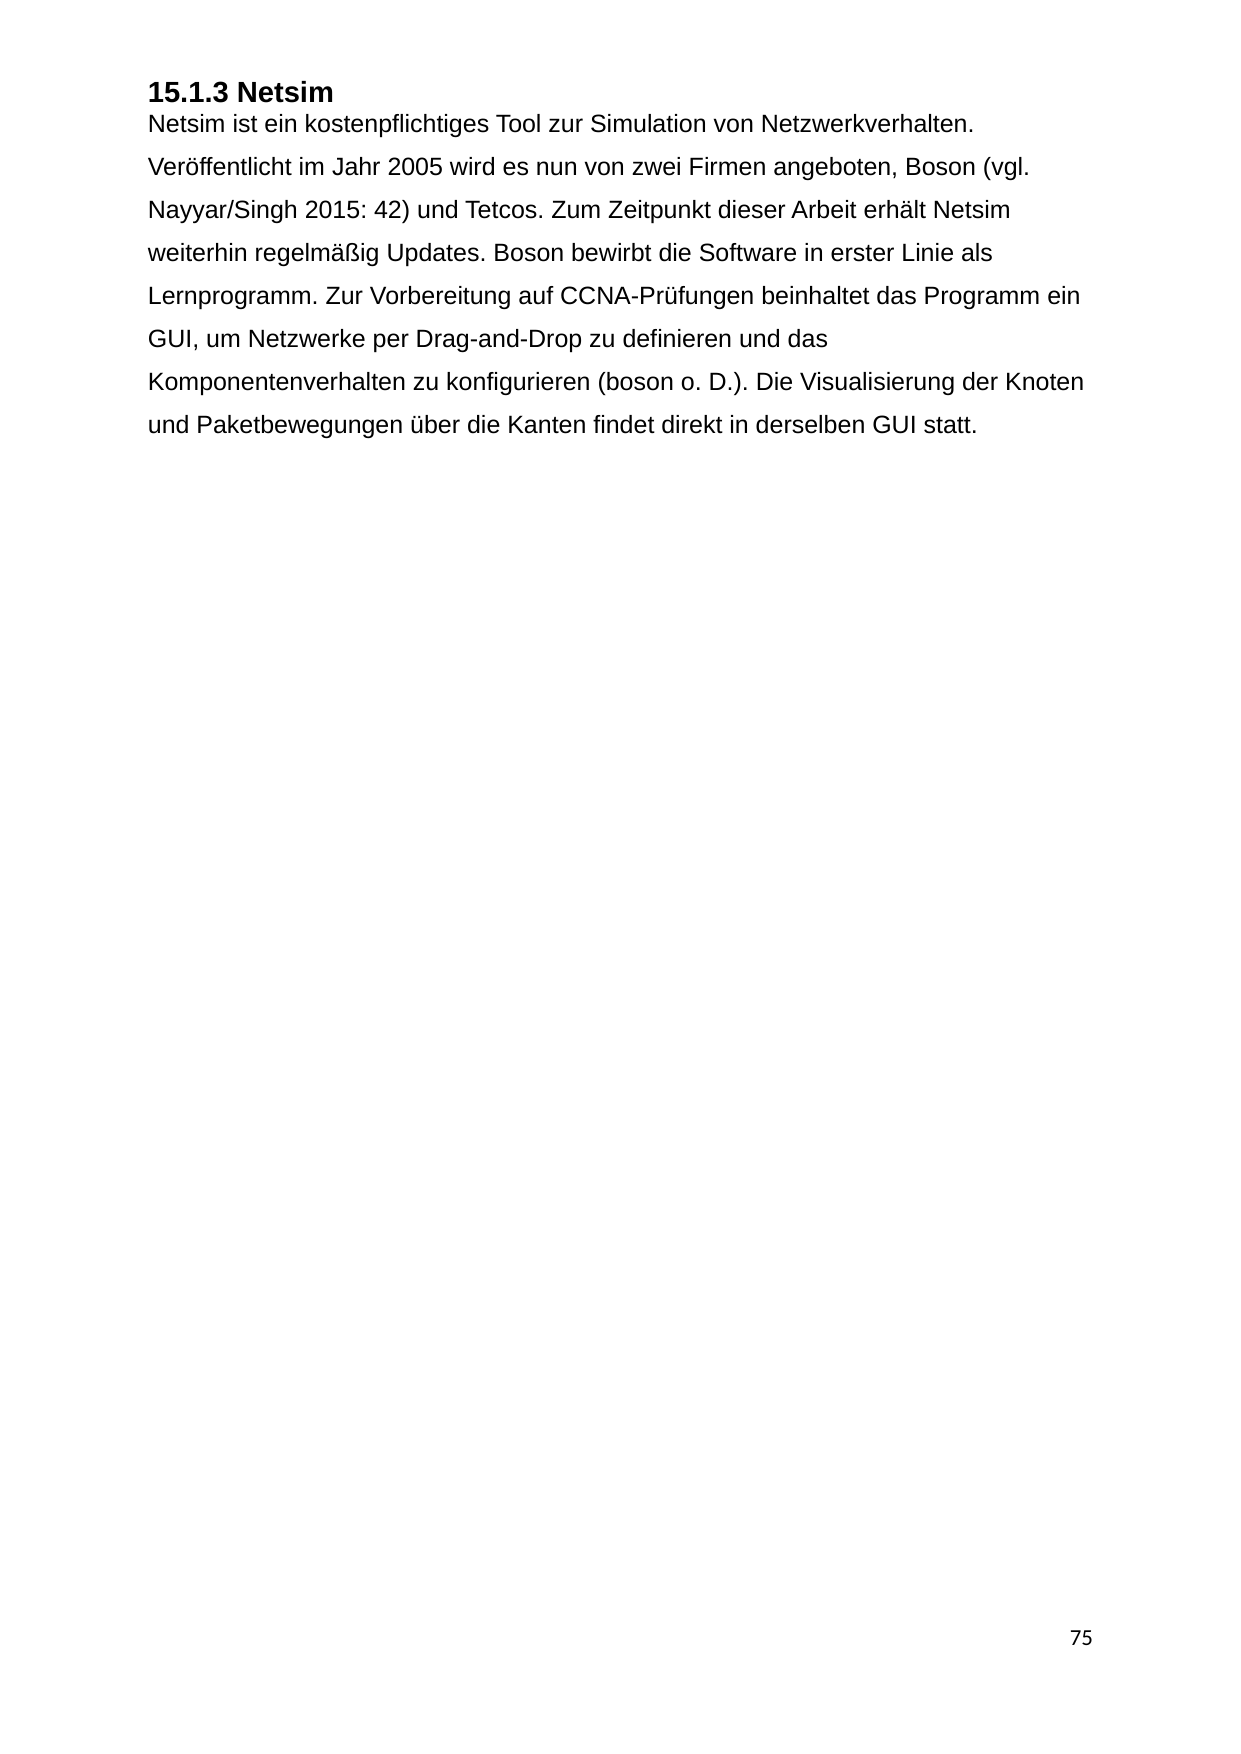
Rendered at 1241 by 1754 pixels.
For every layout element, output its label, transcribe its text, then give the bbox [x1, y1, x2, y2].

text Netsim ist ein kostenpflichtiges Tool zur Simulation von Netzwerkverhalten. Veröffentlicht im Jahr 2005 wird es nun von zwei Firmen angeboten, Boson (vgl. Nayyar/Singh 2015: 42) und Tetcos. Zum Zeitpunkt dieser Arbeit erhält Netsim weiterhin regelmäßig Updates. Boson bewirbt die Software in erster Linie als Lernprogramm. Zur Vorbereitung auf CCNA-Prüfungen beinhaltet das Programm ein GUI, um Netzwerke per Drag-and-Drop zu definieren und das Komponentenverhalten zu konfigurieren (boson o. D.). Die Visualisierung der Knoten und Paketbewegungen über die Kanten findet direkt in derselben GUI statt. [148, 108, 1093, 439]
subtitle 15.1.3 Netsim [148, 75, 1093, 108]
